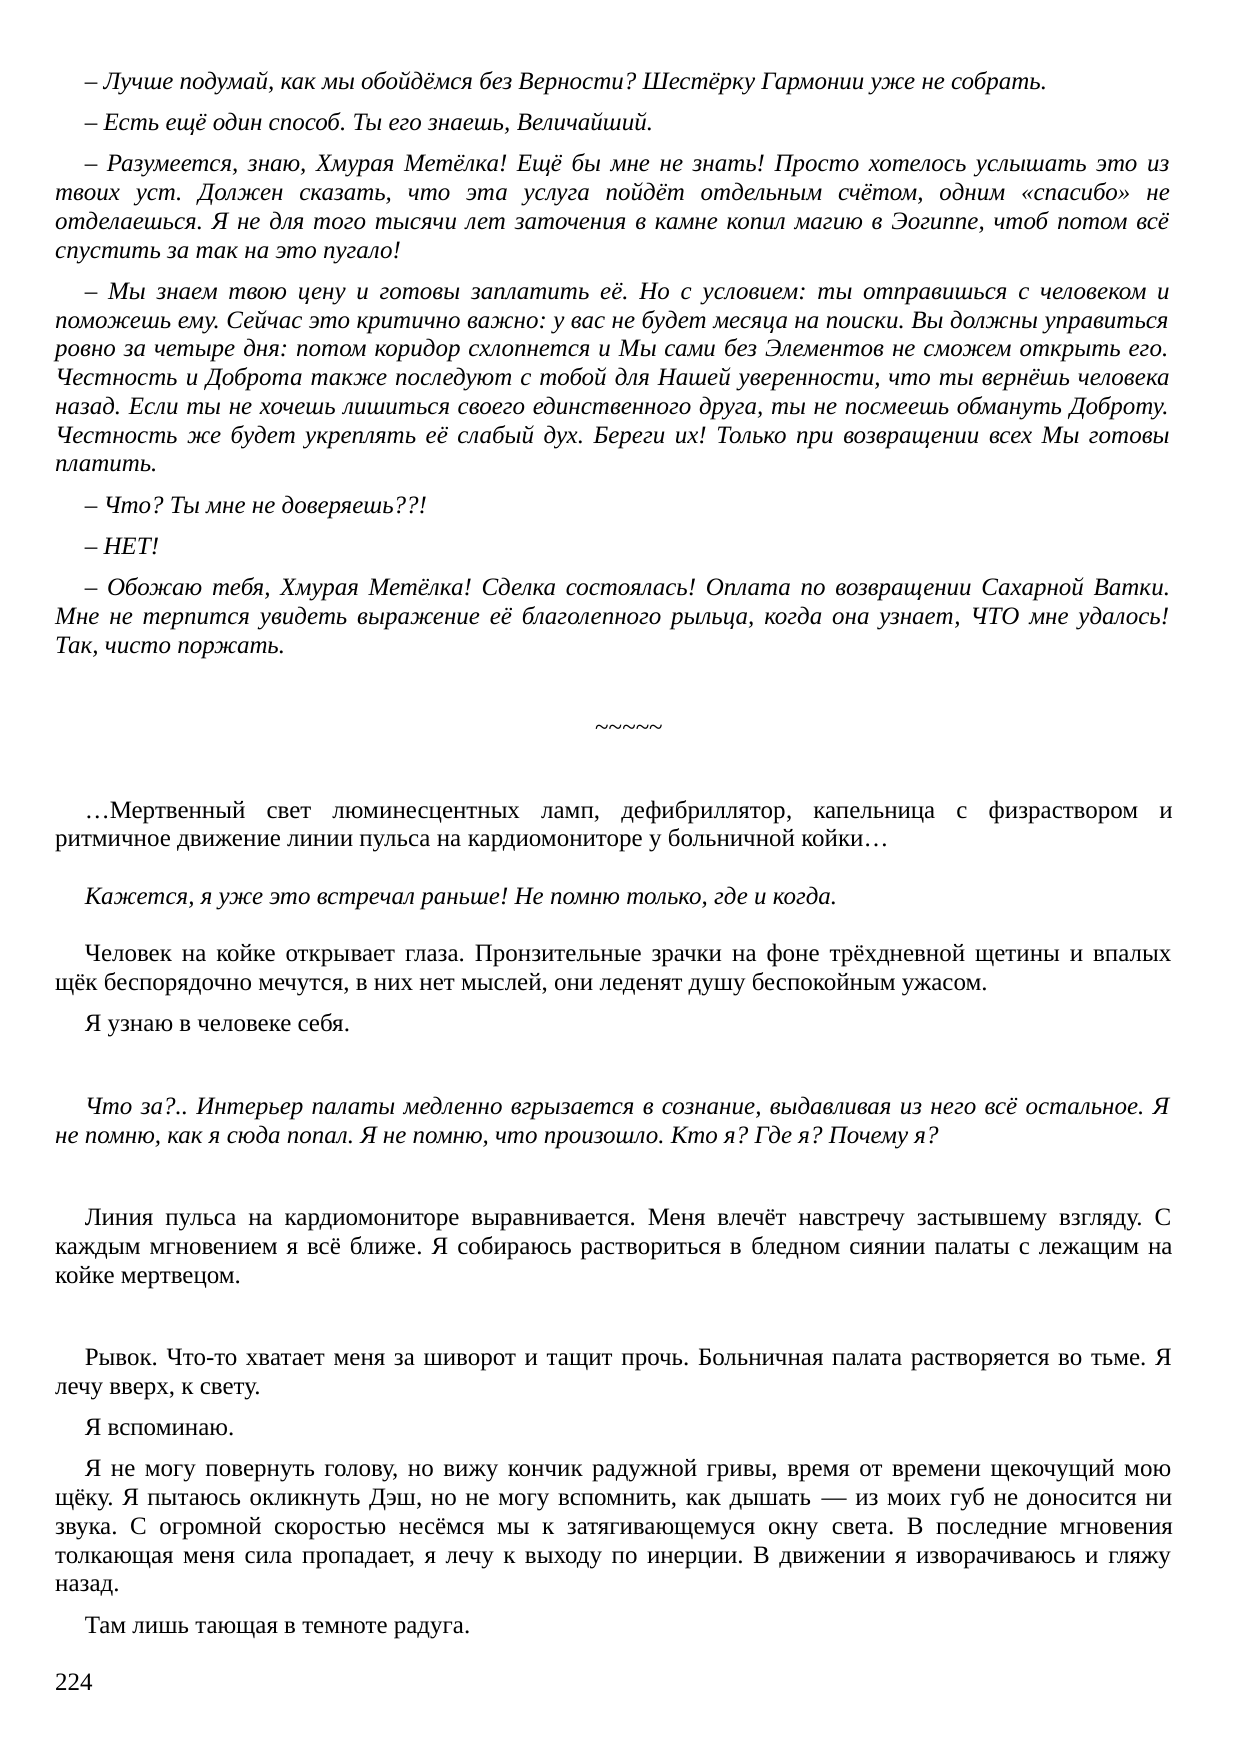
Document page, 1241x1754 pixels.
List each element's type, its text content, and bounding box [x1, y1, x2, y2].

text Человек на койке открывает глаза. Пронзительные зрачки на фоне трёхдневной щетины и впалых щёк беспорядочно мечутся, в них нет мыслей, они леденят душу беспокойным ужасом. [55, 938, 1173, 996]
text Я не могу повернуть голову, но вижу кончик радужной гривы, время от времени щекочущий мою щёку. Я пытаюсь окликнуть Дэш, но не могу вспомнить, как дышать — из моих губ не доносится ни звука. С огромной скоростью несёмся мы к затягивающемуся окну света. В последние мгновения толкающая меня сила пропадает, я лечу к выходу по инерции. В движении я изворачиваюсь и гляжу назад. [55, 1453, 1173, 1597]
text – Лучше подумай, как мы обойдёмся без Верности? Шестёрку Гармонии уже не собрать. [55, 66, 1173, 95]
text Что за?.. Интерьер палаты медленно вгрызается в сознание, выдавливая из него всё остальное. Я не помню, как я сюда попал. Я не помню, что произошло. Кто я? Где я? Почему я? [55, 1091, 1173, 1148]
text – Обожаю тебя, Хмурая Метёлка! Сделка состоялась! Оплата по возвращении Сахарной Ватки. Мне не терпится увидеть выражение её благолепного рыльца, когда она узнает, ЧТО мне удалось! Так, чисто поржать. [55, 572, 1173, 658]
text Линия пульса на кардиомониторе выравнивается. Меня влечёт навстречу застывшему взгляду. С каждым мгновением я всё ближе. Я собираюсь раствориться в бледном сиянии палаты с лежащим на койке мертвецом. [55, 1202, 1173, 1288]
text Я вспоминаю. [55, 1412, 1173, 1441]
text – Разумеется, знаю, Хмурая Метёлка! Ещё бы мне не знать! Просто хотелось услышать это из твоих уст. Должен сказать, что эта услуга пойдёт отдельным счётом, одним «спасибо» не отделаешься. Я не для того тысячи лет заточения в камне копил магию в Эогиппе, чтоб потом всё спустить за так на это пугало! [55, 148, 1173, 263]
text Там лишь тающая в темноте радуга. [55, 1610, 1173, 1638]
text Кажется, я уже это встречал раньше! Не помню только, где и когда. [55, 881, 1173, 910]
text Рывок. Что-то хватает меня за шиворот и тащит прочь. Больничная палата растворяется во тьме. Я лечу вверх, к свету. [55, 1342, 1173, 1400]
text – Есть ещё один способ. Ты его знаешь, Величайший. [55, 107, 1173, 136]
text – Что? Ты мне не доверяешь??! [55, 490, 1173, 518]
text ~~~~~ [55, 712, 1173, 741]
text Я узнаю в человеке себя. [55, 1008, 1173, 1037]
text – Мы знаем твою цену и готовы заплатить её. Но с условием: ты отправишься с человеком и поможешь ему. Сейчас это критично важно: у вас не будет месяца на поиски. Вы должны управиться ровно за четыре дня: потом коридор схлопнется и Мы сами без Элементов не сможем открыть его. Честность и Доброта также последуют с тобой для Нашей уверенности, что ты вернёшь человека назад. Если ты не хочешь лишиться своего единственного друга, ты не посмеешь обмануть Доброту. Честность же будет укреплять её слабый дух. Береги их! Только при возвращении всех Мы готовы платить. [55, 276, 1173, 477]
text – НЕТ! [55, 531, 1173, 560]
text …Мертвенный свет люминесцентных ламп, дефибриллятор, капельница с физраствором и ритмичное движение линии пульса на кардиомониторе у больничной койки… [55, 795, 1173, 852]
